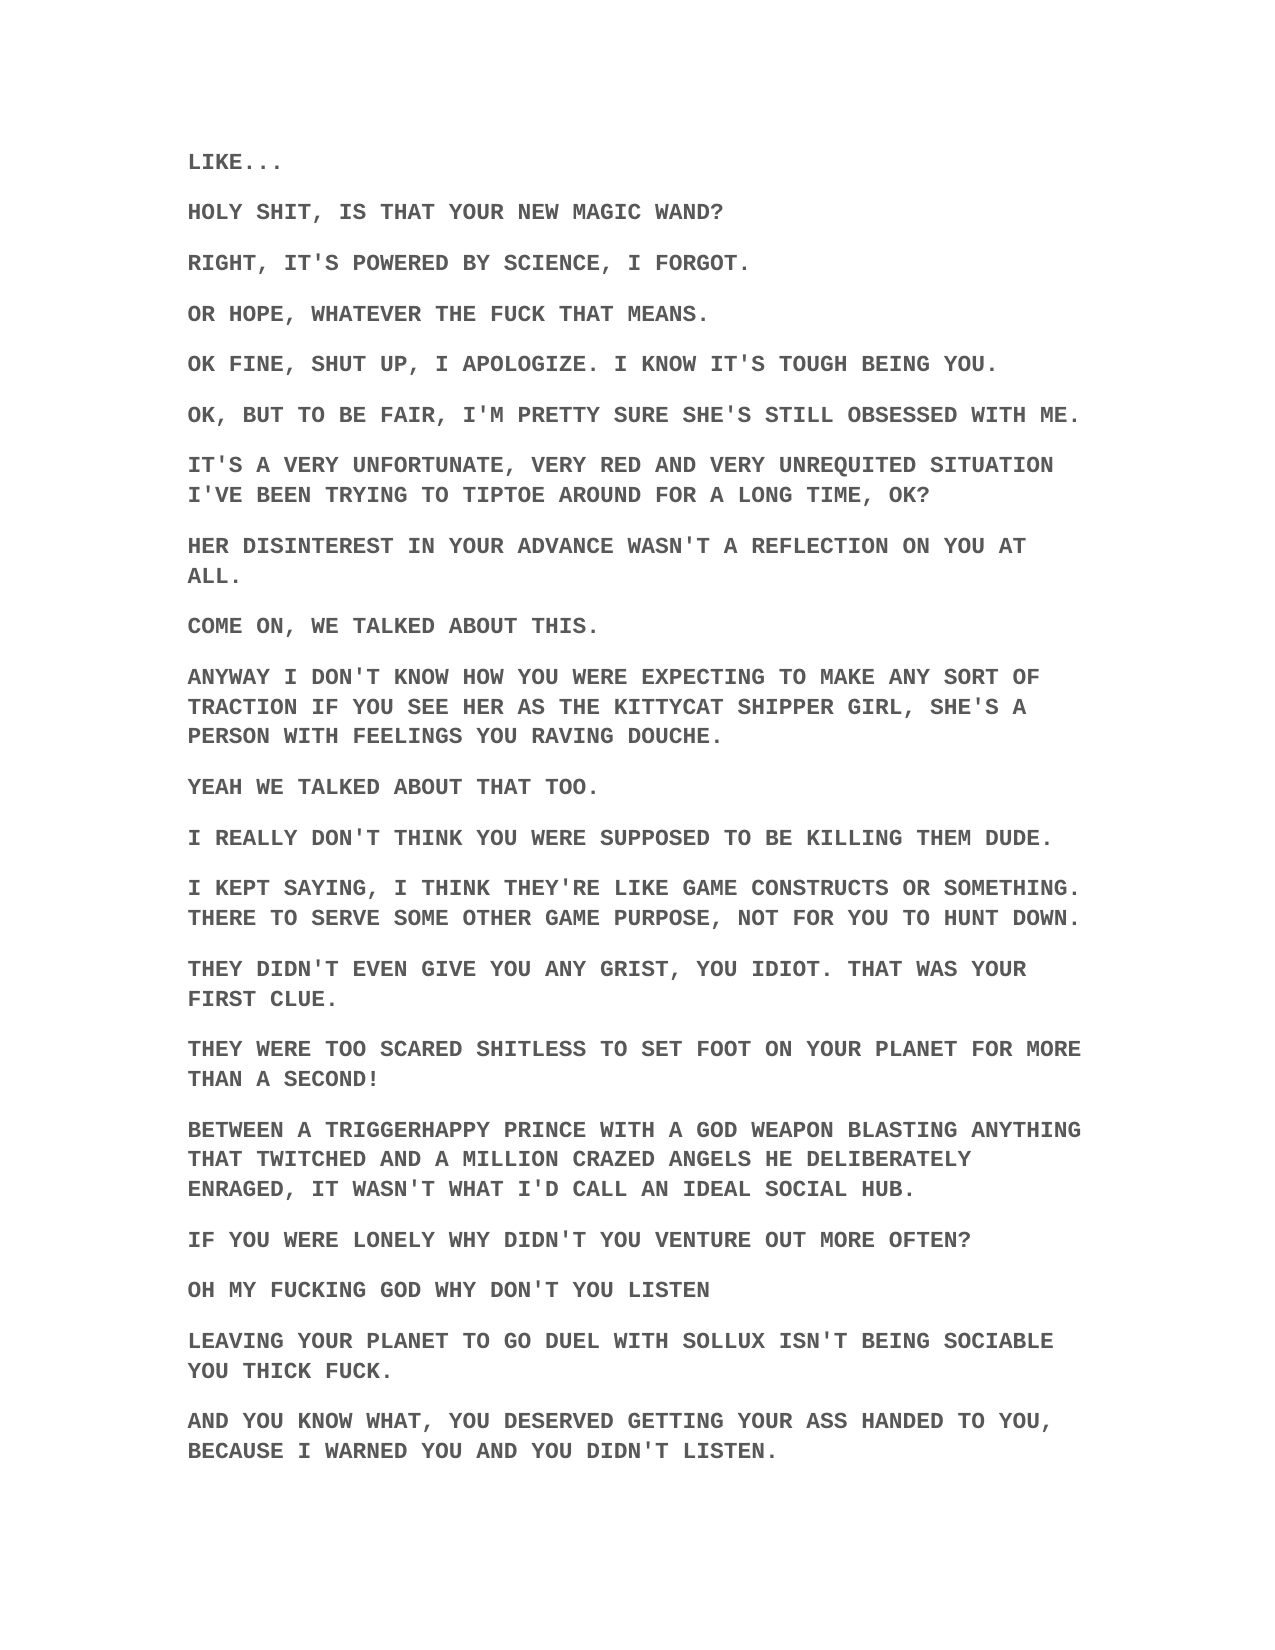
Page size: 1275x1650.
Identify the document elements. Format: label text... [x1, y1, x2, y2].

text OH MY FUCKING GOD WHY DON'T YOU LISTEN [187, 1279, 1087, 1305]
text RIGHT, IT'S POWERED BY SCIENCE, I FORGOT. [187, 251, 1087, 277]
text I REALLY DON'T THINK YOU WERE SUPPOSED TO BE KILLING THEM DUDE. [187, 826, 1087, 852]
text YEAH WE TALKED ABOUT THAT TOO. [187, 775, 1087, 801]
text HER DISINTEREST IN YOUR ADVANCE WASN'T A REFLECTION ON YOU AT ALL. [187, 534, 1087, 590]
text IF YOU WERE LONELY WHY DIDN'T YOU VENTURE OUT MORE OFTEN? [187, 1228, 1087, 1254]
text OK FINE, SHUT UP, I APOLOGIZE. I KNOW IT'S TOUGH BEING YOU. [187, 352, 1087, 378]
text ANYWAY I DON'T KNOW HOW YOU WERE EXPECTING TO MAKE ANY SORT OF TRACTION IF YOU SEE HER AS THE KITTYCAT SHIPPER GIRL, SHE'S A PERSON WITH FEELINGS YOU RAVING DOUCHE. [187, 665, 1087, 751]
text THEY DIDN'T EVEN GIVE YOU ANY GRIST, YOU IDIOT. THAT WAS YOUR FIRST CLUE. [187, 957, 1087, 1013]
text AND YOU KNOW WHAT, YOU DESERVED GETTING YOUR ASS HANDED TO YOU, BECAUSE I WARNED YOU AND YOU DIDN'T LISTEN. [187, 1410, 1087, 1466]
text LIKE... [187, 150, 1087, 176]
text BETWEEN A TRIGGERHAPPY PRINCE WITH A GOD WEAPON BLASTING ANYTHING THAT TWITCHED AND A MILLION CRAZED ANGELS HE DELIBERATELY ENRAGED, IT WASN'T WHAT I'D CALL AN IDEAL SOCIAL HUB. [187, 1118, 1087, 1203]
text HOLY SHIT, IS THAT YOUR NEW MAGIC WAND? [187, 201, 1087, 227]
text OR HOPE, WHATEVER THE FUCK THAT MEANS. [187, 302, 1087, 328]
text LEAVING YOUR PLANET TO GO DUEL WITH SOLLUX ISN'T BEING SOCIABLE YOU THICK FUCK. [187, 1329, 1087, 1385]
text OK, BUT TO BE FAIR, I'M PRETTY SURE SHE'S STILL OBSESSED WITH ME. [187, 403, 1087, 429]
text IT'S A VERY UNFORTUNATE, VERY RED AND VERY UNREQUITED SITUATION I'VE BEEN TRYING TO TIPTOE AROUND FOR A LONG TIME, OK? [187, 454, 1087, 509]
text THEY WERE TOO SCARED SHITLESS TO SET FOOT ON YOUR PLANET FOR MORE THAN A SECOND! [187, 1037, 1087, 1093]
text I KEPT SAYING, I THINK THEY'RE LIKE GAME CONSTRUCTS OR SOMETHING. THERE TO SERVE SOME OTHER GAME PURPOSE, NOT FOR YOU TO HUNT DOWN. [187, 877, 1087, 932]
text COME ON, WE TALKED ABOUT THIS. [187, 614, 1087, 641]
